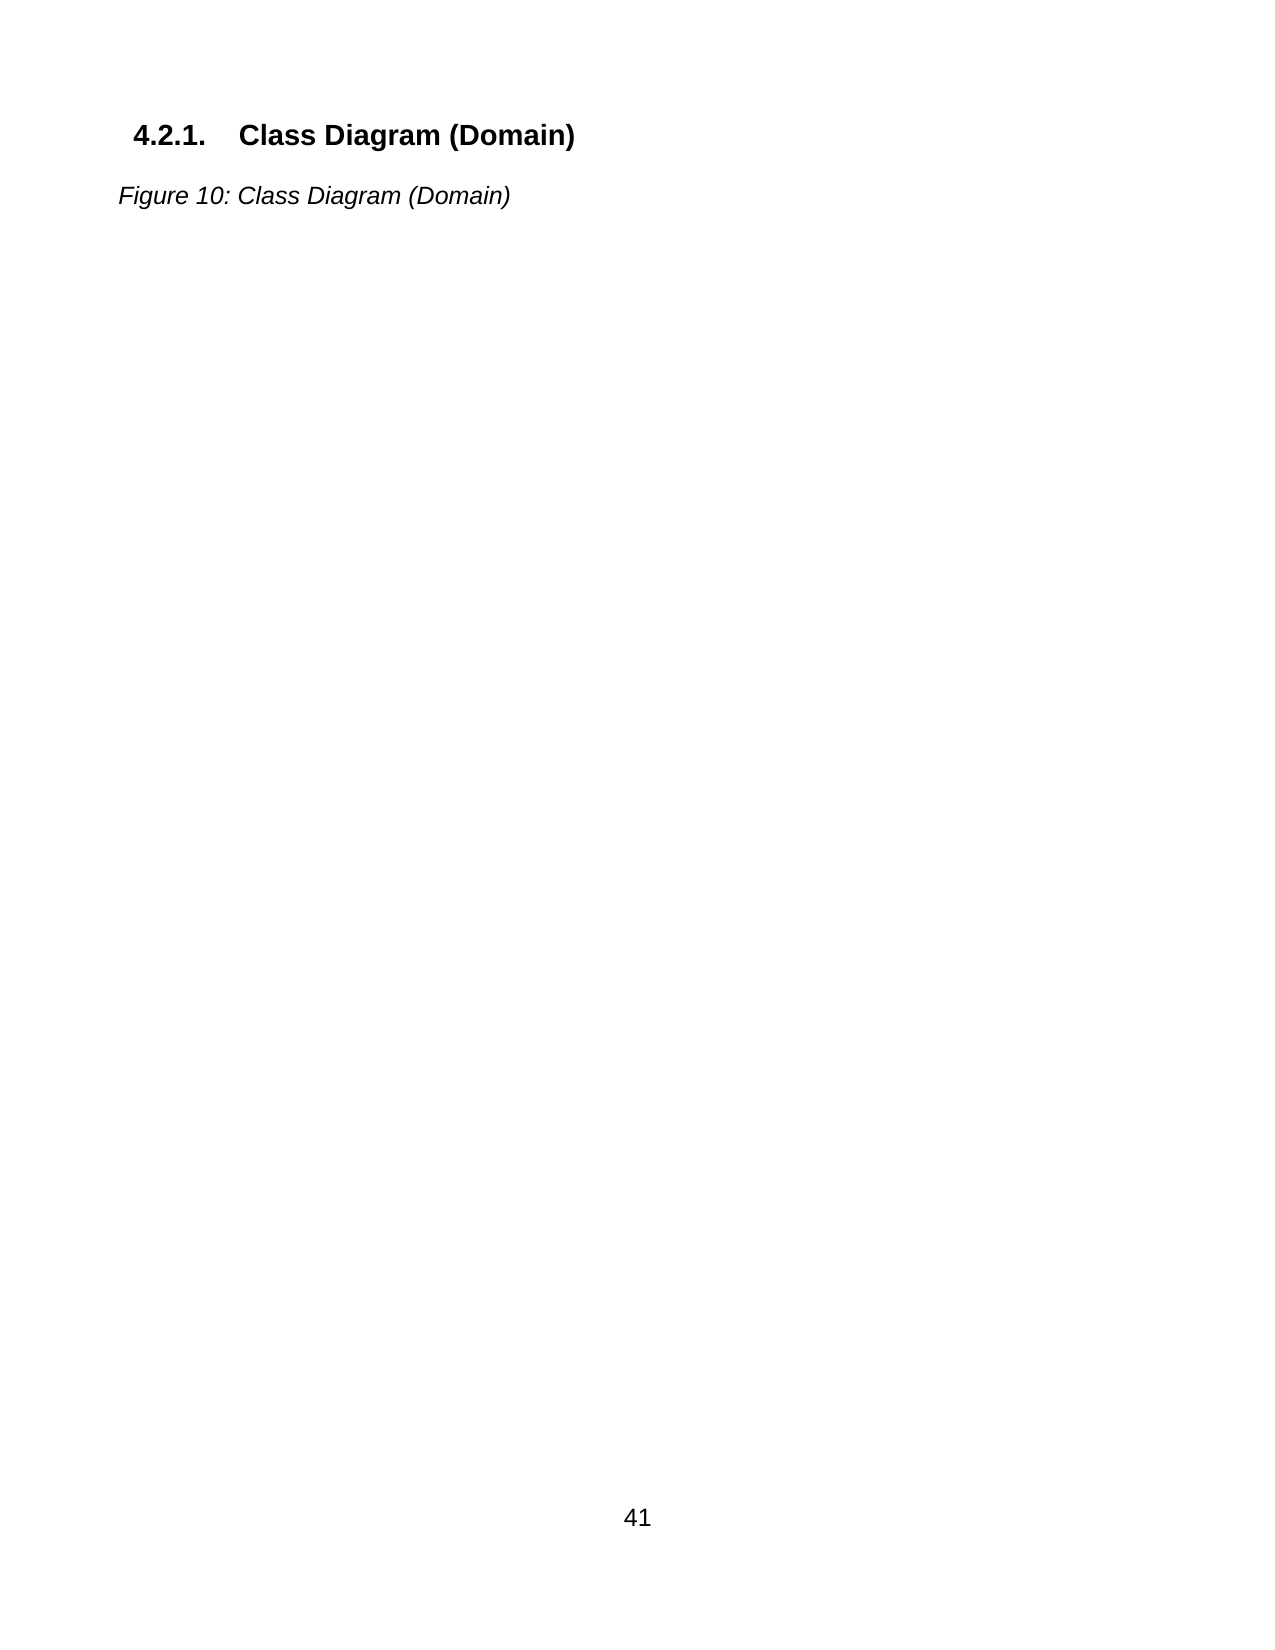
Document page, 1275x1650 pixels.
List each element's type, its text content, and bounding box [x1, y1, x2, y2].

text Figure 10: Class Diagram (Domain) [118, 181, 1157, 210]
subtitle Class Diagram (Domain) [118, 118, 1157, 152]
